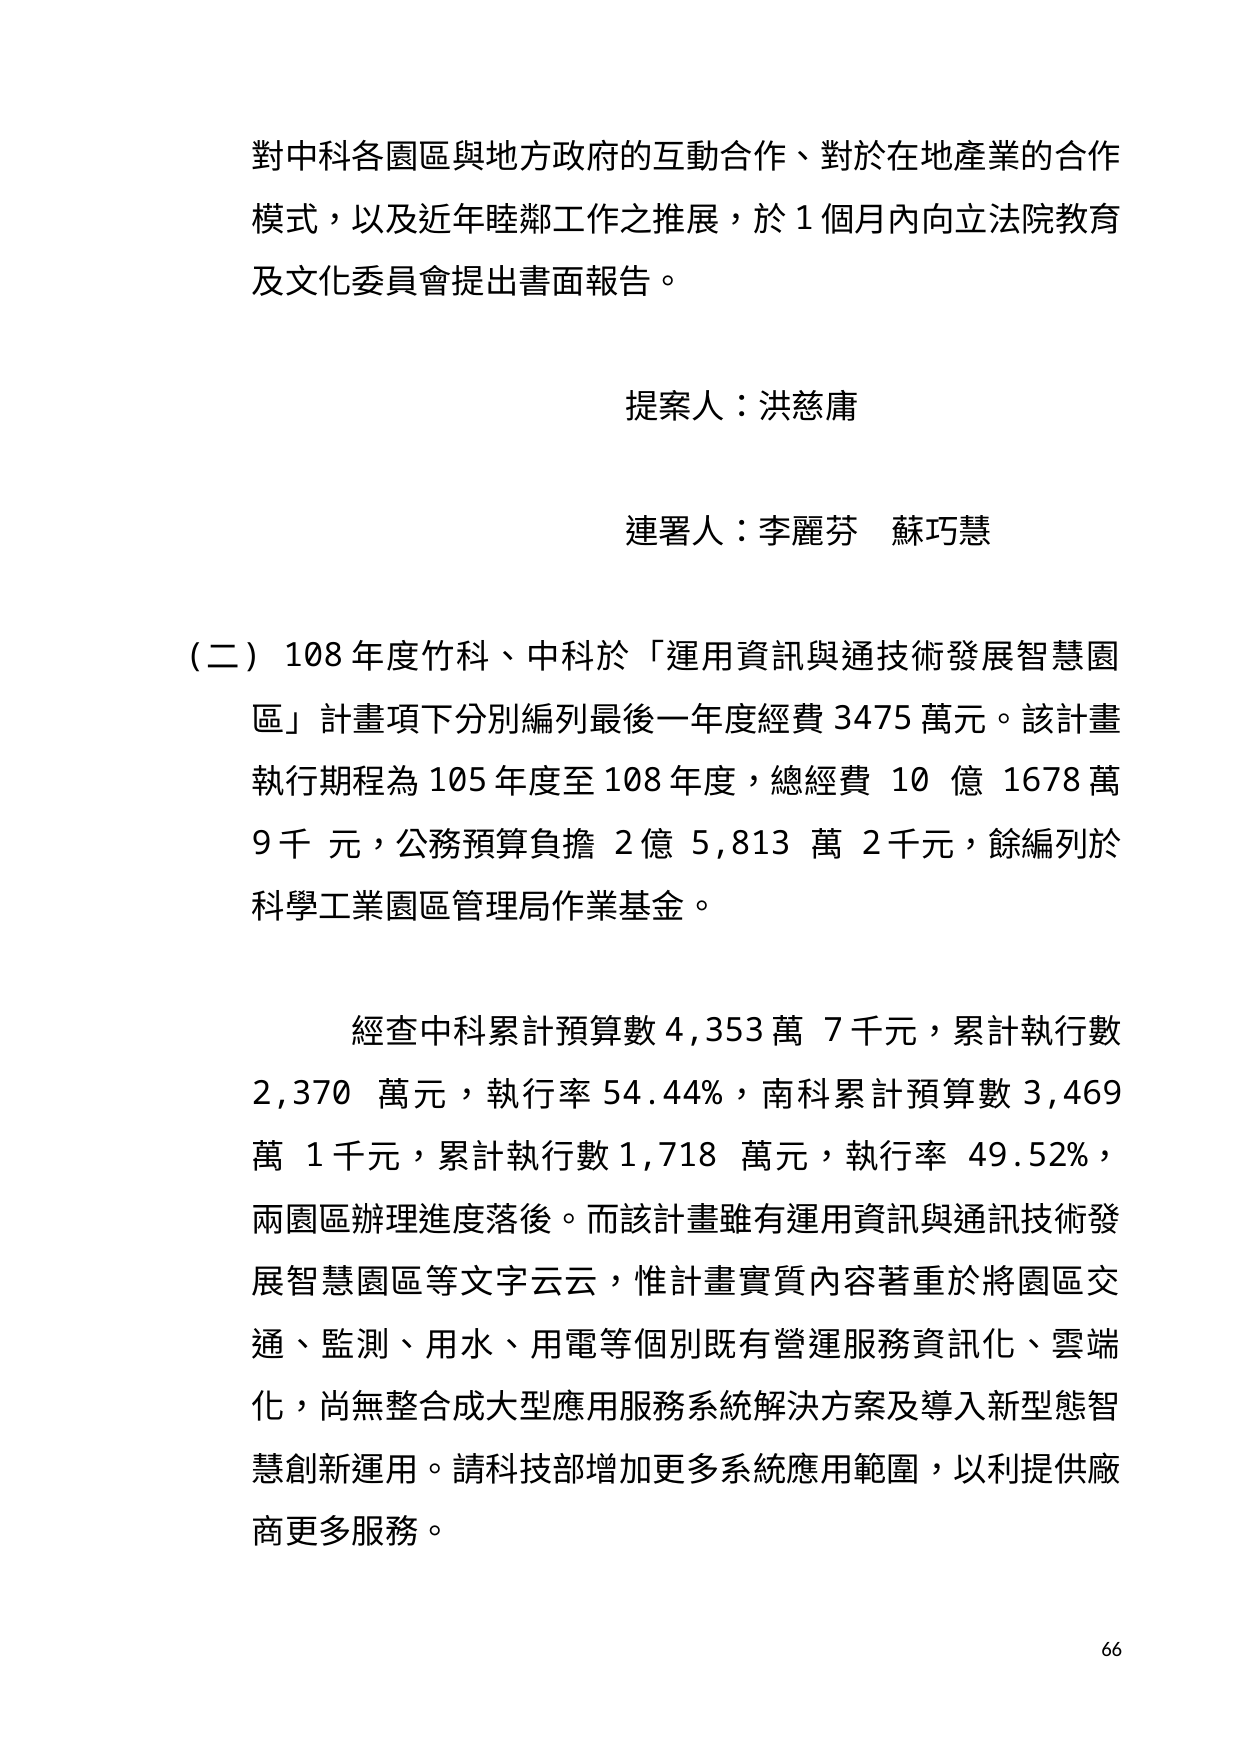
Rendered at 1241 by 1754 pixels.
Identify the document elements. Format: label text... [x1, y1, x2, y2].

text 連署人：李麗芬 蘇巧慧 [185, 487, 1122, 550]
text 對中科各園區與地方政府的互動合作、對於在地產業的合作模式，以及近年睦鄰工作之推展，於1個月內向立法院教育及文化委員會提出書面報告。 [185, 112, 1122, 300]
text 提案人：洪慈庸 [185, 362, 1122, 425]
text 經查中科累計預算數4,353萬 7千元，累計執行數 2,370 萬元，執行率54.44%，南科累計預算數3,469 萬 1千元，累計執行數1,718 萬元，執行率 49.52%，兩園區辦理進度落後。而該計畫雖有運用資訊與通訊技術發展智慧園區等文字云云，惟計畫實質內容著重於將園區交通、監測、用水、用電等個別既有營運服務資訊化、雲端化，尚無整合成大型應用服務系統解決方案及導入新型態智慧創新運用。請科技部增加更多系統應用範圍，以利提供廠商更多服務。 [185, 987, 1122, 1550]
text (二) 108年度竹科、中科於「運用資訊與通技術發展智慧園區」計畫項下分別編列最後一年度經費3475萬元。該計畫執行期程為105年度至108年度，總經費 10 億 1678萬 9千 元，公務預算負擔 2億 5,813 萬 2千元，餘編列於科學工業園區管理局作業基金。 [185, 612, 1122, 925]
